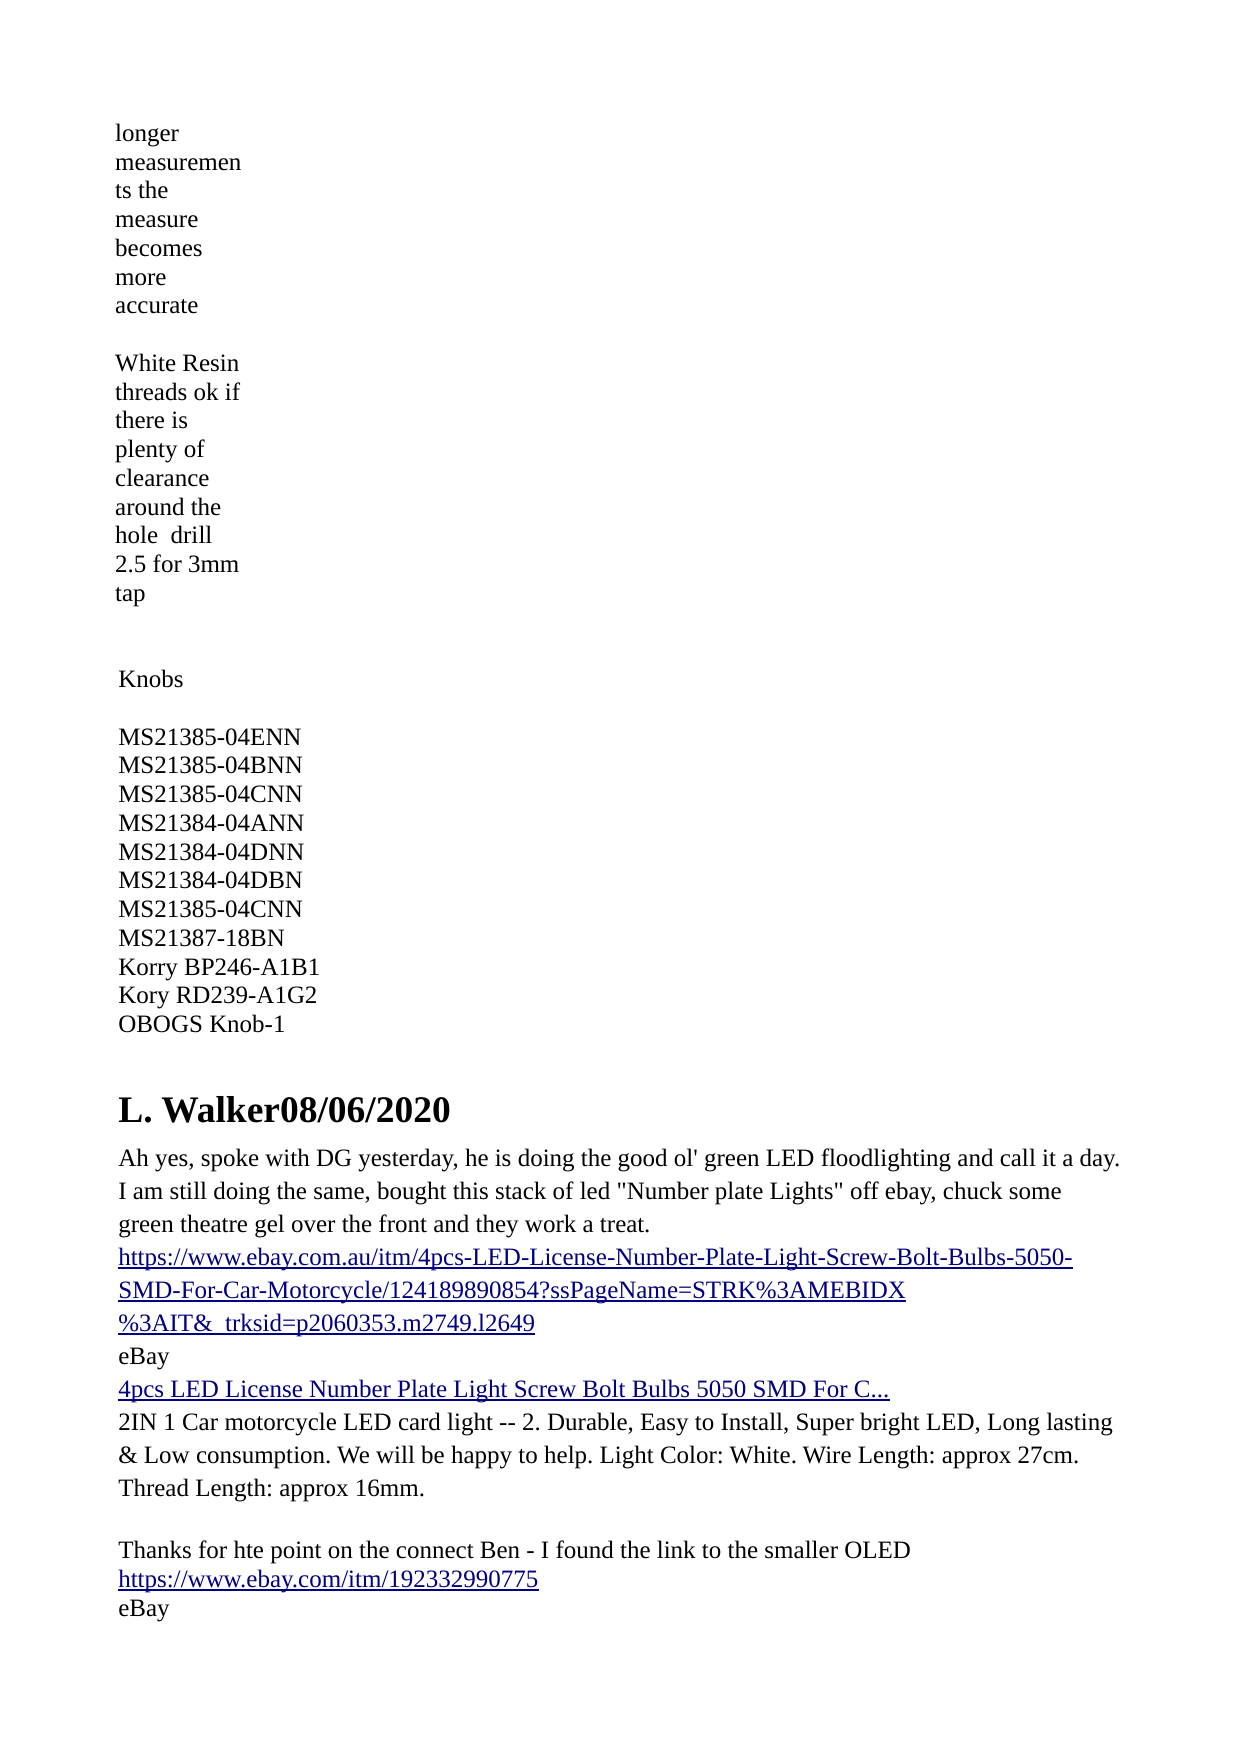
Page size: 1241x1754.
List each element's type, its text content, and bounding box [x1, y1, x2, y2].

table_cell [782, 319, 915, 348]
table_cell [515, 348, 648, 607]
table_cell [382, 118, 515, 319]
table_cell [782, 118, 915, 319]
table_cell White Resin threads ok if there is plenty of clearance around the hole drill 2.5 for 3mm tap [112, 348, 248, 607]
text MS21384-04DNN [118, 837, 1122, 866]
subtitle L. Walker08/06/2020 [118, 1088, 1122, 1131]
text Korry BP246-A1B1 [118, 952, 1122, 981]
text MS21387-18BN [118, 923, 1122, 952]
table_cell [248, 319, 382, 348]
table_cell [915, 118, 1048, 319]
text Kory RD239-A1G2 [118, 981, 1122, 1009]
table_cell [915, 348, 1048, 607]
text MS21384-04ANN [118, 808, 1122, 837]
table_cell [648, 319, 782, 348]
text I am still doing the same, bought this stack of led "Number plate Lights" off ebay, chuck some green theatre gel over the front and they work a treat. [118, 1176, 1122, 1238]
table_cell [248, 118, 382, 319]
text OBOGS Knob-1 [118, 1009, 1122, 1038]
table_cell [648, 118, 782, 319]
table_cell [915, 319, 1048, 348]
table_cell [648, 348, 782, 607]
text Knobs [118, 664, 1122, 693]
text MS21384-04DBN [118, 866, 1122, 894]
text 4pcs LED License Number Plate Light Screw Bolt Bulbs 5050 SMD For C... [118, 1374, 1122, 1403]
text eBay [118, 1341, 1122, 1370]
table_cell [515, 319, 648, 348]
table_cell [782, 348, 915, 607]
text Ah yes, spoke with DG yesterday, he is doing the good ol' green LED floodlighting and call it a day. [118, 1143, 1122, 1172]
text MS21385-04ENN [118, 722, 1122, 751]
table_cell [382, 348, 515, 607]
text Thanks for hte point on the connect Ben - I found the link to the smaller OLED https://www.ebay.com/itm/192332990775 [118, 1535, 1122, 1593]
table_cell [248, 348, 382, 607]
text MS21385-04BNN [118, 751, 1122, 779]
table_cell [515, 118, 648, 319]
table_cell [112, 319, 248, 348]
table_cell longer measurements the measure becomes more accurate [112, 118, 248, 319]
text eBay [118, 1593, 1122, 1622]
text 2IN 1 Car motorcycle LED card light -- 2. Durable, Easy to Install, Super bright LED, Long lasting & Low consumption. We will be happy to help. Light Color: White. Wire Length: approx 27cm. Thread Length: approx 16mm. [118, 1407, 1122, 1502]
text MS21385-04CNN [118, 894, 1122, 923]
text https://www.ebay.com.au/itm/4pcs-LED-License-Number-Plate-Light-Screw-Bolt-Bulbs-5050-SMD-For-Car-Motorcycle/124189890854?ssPageName=STRK%3AMEBIDX%3AIT&_trksid=p2060353.m2749.l2649 [118, 1242, 1122, 1337]
table_cell [382, 319, 515, 348]
text MS21385-04CNN [118, 779, 1122, 808]
